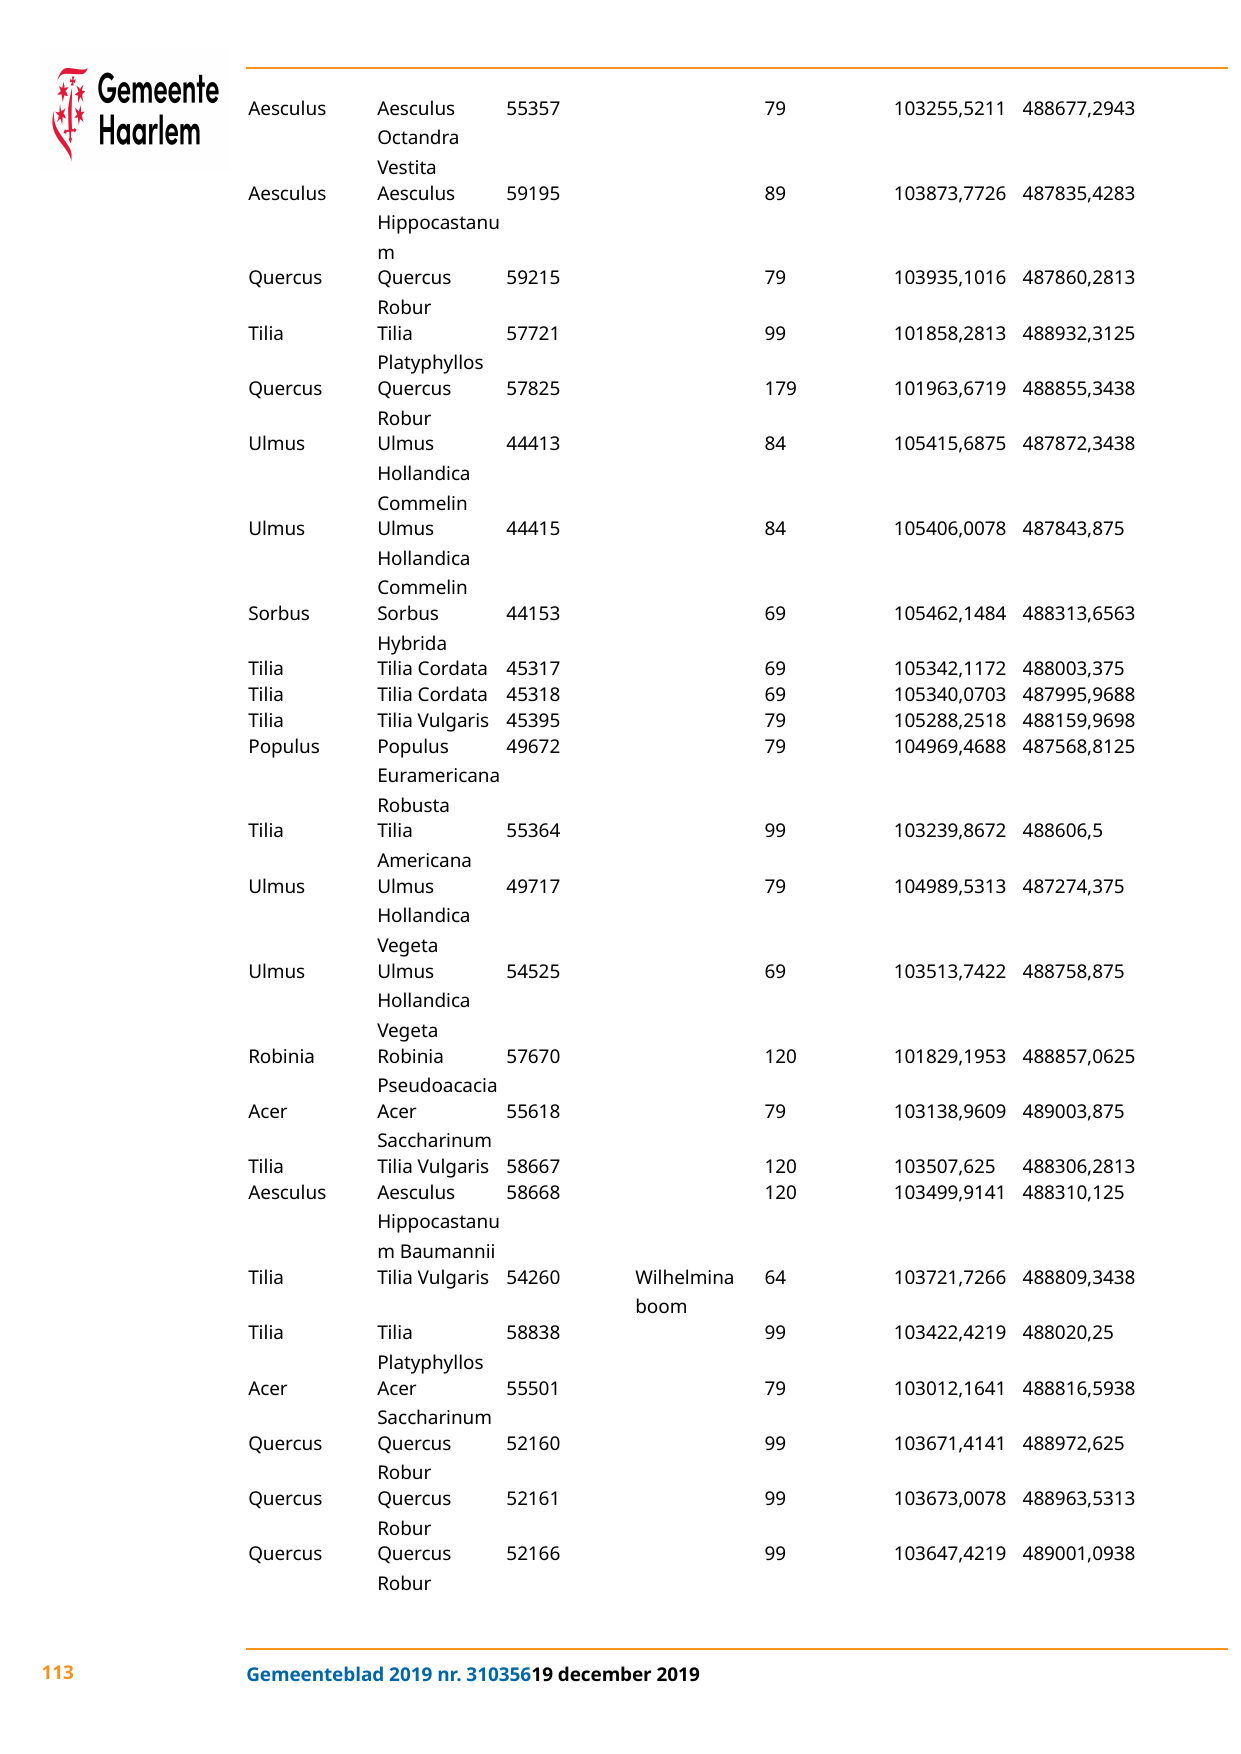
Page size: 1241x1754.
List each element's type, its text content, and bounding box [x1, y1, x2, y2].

table_cell 487843,875 [1023, 515, 1152, 600]
table_cell 103935,1016 [894, 265, 1022, 320]
table_cell 101829,1953 [894, 1043, 1022, 1098]
table_cell Quercus Robur [377, 1485, 506, 1541]
table_cell 69 [764, 681, 893, 707]
table_cell 120 [764, 1179, 893, 1264]
table_cell 105406,0078 [894, 515, 1022, 600]
table_cell Ulmus Hollandica Commelin [377, 431, 506, 515]
table_cell 69 [764, 600, 893, 656]
table_cell [635, 180, 764, 264]
table_cell 55357 [506, 95, 635, 180]
table_cell 44415 [506, 515, 635, 600]
table_cell Quercus Robur [377, 375, 506, 431]
table_cell 45395 [506, 707, 635, 733]
table_cell 487835,4283 [1023, 180, 1152, 264]
table_cell [635, 707, 764, 733]
table_cell 58838 [506, 1319, 635, 1375]
table_cell 99 [764, 1319, 893, 1375]
table_cell Aesculus Hippocastanum [377, 180, 506, 264]
table_cell 69 [764, 656, 893, 681]
table_cell Tilia [248, 1264, 377, 1319]
table_cell 54525 [506, 958, 635, 1043]
table_cell Quercus Robur [377, 1430, 506, 1485]
table_cell 99 [764, 320, 893, 375]
table_cell Quercus Robur [377, 265, 506, 320]
table_cell 488306,2813 [1023, 1154, 1152, 1179]
table_cell 120 [764, 1154, 893, 1179]
table_cell 103873,7726 [894, 180, 1022, 264]
table_cell 55618 [506, 1098, 635, 1153]
table_cell [635, 733, 764, 818]
table_cell 57825 [506, 375, 635, 431]
table_cell Ulmus Hollandica Commelin [377, 515, 506, 600]
table_cell [635, 515, 764, 600]
table_cell [635, 320, 764, 375]
table_cell [635, 431, 764, 515]
table_cell 489003,875 [1023, 1098, 1152, 1153]
table_cell 103138,9609 [894, 1098, 1022, 1153]
table_cell Quercus [248, 1541, 377, 1596]
table_cell Aesculus Hippocastanum Baumannii [377, 1179, 506, 1264]
table_cell 104989,5313 [894, 873, 1022, 958]
table_cell 79 [764, 707, 893, 733]
table_cell [635, 1098, 764, 1153]
table_cell 99 [764, 818, 893, 873]
table_cell 488932,3125 [1023, 320, 1152, 375]
table_cell 79 [764, 1098, 893, 1153]
table_cell 99 [764, 1430, 893, 1485]
table_cell Tilia Cordata [377, 681, 506, 707]
table_cell 103721,7266 [894, 1264, 1022, 1319]
table_cell Tilia Vulgaris [377, 1264, 506, 1319]
table_cell 103671,4141 [894, 1430, 1022, 1485]
table_cell 103012,1641 [894, 1375, 1022, 1430]
table_cell Quercus [248, 1485, 377, 1541]
table_cell [635, 1179, 764, 1264]
table_cell Tilia Vulgaris [377, 1154, 506, 1179]
table_cell 44153 [506, 600, 635, 656]
table_cell Aesculus [248, 95, 377, 180]
table_cell Tilia [248, 681, 377, 707]
table_cell 103507,625 [894, 1154, 1022, 1179]
table_cell 488313,6563 [1023, 600, 1152, 656]
table_cell [635, 1485, 764, 1541]
table_cell Tilia Platyphyllos [377, 1319, 506, 1375]
table_cell Tilia [248, 656, 377, 681]
table_cell [635, 1043, 764, 1098]
table_cell Quercus [248, 375, 377, 431]
table_cell 103255,5211 [894, 95, 1022, 180]
table_cell 64 [764, 1264, 893, 1319]
table_cell 99 [764, 1541, 893, 1596]
table_cell 69 [764, 958, 893, 1043]
table_cell 103422,4219 [894, 1319, 1022, 1375]
table_cell 488758,875 [1023, 958, 1152, 1043]
table_cell 84 [764, 431, 893, 515]
table_cell 59195 [506, 180, 635, 264]
table_cell 101858,2813 [894, 320, 1022, 375]
table_cell [635, 1319, 764, 1375]
table_cell 105288,2518 [894, 707, 1022, 733]
table_cell 487568,8125 [1023, 733, 1152, 818]
table_cell 487995,9688 [1023, 681, 1152, 707]
table_cell 52161 [506, 1485, 635, 1541]
table_cell 488857,0625 [1023, 1043, 1152, 1098]
table_cell Tilia [248, 1319, 377, 1375]
table_cell Ulmus Hollandica Vegeta [377, 873, 506, 958]
table_cell Ulmus [248, 431, 377, 515]
table_cell Ulmus [248, 873, 377, 958]
table_cell 488809,3438 [1023, 1264, 1152, 1319]
table_cell 103647,4219 [894, 1541, 1022, 1596]
table_cell 488159,9698 [1023, 707, 1152, 733]
table_cell 59215 [506, 265, 635, 320]
table_cell [635, 1154, 764, 1179]
table_cell 54260 [506, 1264, 635, 1319]
table_cell 103513,7422 [894, 958, 1022, 1043]
table_cell Tilia Americana [377, 818, 506, 873]
table_cell 487860,2813 [1023, 265, 1152, 320]
table_cell 89 [764, 180, 893, 264]
table_cell [635, 95, 764, 180]
table_cell 488677,2943 [1023, 95, 1152, 180]
table_cell Sorbus Hybrida [377, 600, 506, 656]
table_cell 488310,125 [1023, 1179, 1152, 1264]
table_cell Acer Saccharinum [377, 1098, 506, 1153]
table_cell 488963,5313 [1023, 1485, 1152, 1541]
table_cell 58668 [506, 1179, 635, 1264]
table_cell Acer Saccharinum [377, 1375, 506, 1430]
table_cell Populus Euramericana Robusta [377, 733, 506, 818]
table_cell 488816,5938 [1023, 1375, 1152, 1430]
table_cell 104969,4688 [894, 733, 1022, 818]
table_cell Tilia [248, 1154, 377, 1179]
table_cell [635, 1430, 764, 1485]
table_cell 79 [764, 733, 893, 818]
table_cell Tilia Vulgaris [377, 707, 506, 733]
table_cell 487872,3438 [1023, 431, 1152, 515]
table_cell 488606,5 [1023, 818, 1152, 873]
table_cell [635, 873, 764, 958]
table_cell Sorbus [248, 600, 377, 656]
table_cell [635, 265, 764, 320]
table_cell Quercus [248, 1430, 377, 1485]
table_cell [635, 958, 764, 1043]
table_cell Aesculus Octandra Vestita [377, 95, 506, 180]
table_cell 44413 [506, 431, 635, 515]
table_cell Aesculus [248, 180, 377, 264]
table_cell [635, 1375, 764, 1430]
table_cell Ulmus [248, 515, 377, 600]
table_cell 101963,6719 [894, 375, 1022, 431]
table_cell 103673,0078 [894, 1485, 1022, 1541]
table_cell Tilia [248, 320, 377, 375]
table_cell [635, 681, 764, 707]
table_cell 79 [764, 95, 893, 180]
table_cell [635, 818, 764, 873]
table_cell Tilia [248, 818, 377, 873]
table_cell 488855,3438 [1023, 375, 1152, 431]
table_cell 49672 [506, 733, 635, 818]
table_cell 179 [764, 375, 893, 431]
table_cell 58667 [506, 1154, 635, 1179]
table_cell Robinia Pseudoacacia [377, 1043, 506, 1098]
table_cell Ulmus Hollandica Vegeta [377, 958, 506, 1043]
table_cell 84 [764, 515, 893, 600]
table_cell Aesculus [248, 1179, 377, 1264]
table_cell 489001,0938 [1023, 1541, 1152, 1596]
picture [41, 47, 231, 172]
table_cell Tilia Platyphyllos [377, 320, 506, 375]
table_cell 99 [764, 1485, 893, 1541]
table_cell 103239,8672 [894, 818, 1022, 873]
table_cell Robinia [248, 1043, 377, 1098]
table_cell Ulmus [248, 958, 377, 1043]
table_cell 52160 [506, 1430, 635, 1485]
table_cell 103499,9141 [894, 1179, 1022, 1264]
table_cell 49717 [506, 873, 635, 958]
table_cell 105340,0703 [894, 681, 1022, 707]
table_cell 488972,625 [1023, 1430, 1152, 1485]
table_cell 55501 [506, 1375, 635, 1430]
table_cell 105462,1484 [894, 600, 1022, 656]
table_cell 105415,6875 [894, 431, 1022, 515]
table_cell 120 [764, 1043, 893, 1098]
table_cell 57721 [506, 320, 635, 375]
table_cell [635, 656, 764, 681]
table_cell Quercus Robur [377, 1541, 506, 1596]
table_cell 79 [764, 1375, 893, 1430]
table_cell 79 [764, 873, 893, 958]
table_cell Wilhelmina boom [635, 1264, 764, 1319]
table_cell 105342,1172 [894, 656, 1022, 681]
table_cell [635, 600, 764, 656]
table_cell 52166 [506, 1541, 635, 1596]
table_cell 57670 [506, 1043, 635, 1098]
table_cell Quercus [248, 265, 377, 320]
table_cell Tilia [248, 707, 377, 733]
table_cell 45318 [506, 681, 635, 707]
table_cell 488003,375 [1023, 656, 1152, 681]
table_cell Tilia Cordata [377, 656, 506, 681]
table_cell 488020,25 [1023, 1319, 1152, 1375]
table_cell 45317 [506, 656, 635, 681]
table_cell 55364 [506, 818, 635, 873]
table_cell Populus [248, 733, 377, 818]
table_cell [635, 375, 764, 431]
table_cell 487274,375 [1023, 873, 1152, 958]
table_cell Acer [248, 1375, 377, 1430]
table_cell 79 [764, 265, 893, 320]
table_cell Acer [248, 1098, 377, 1153]
table_cell [635, 1541, 764, 1596]
